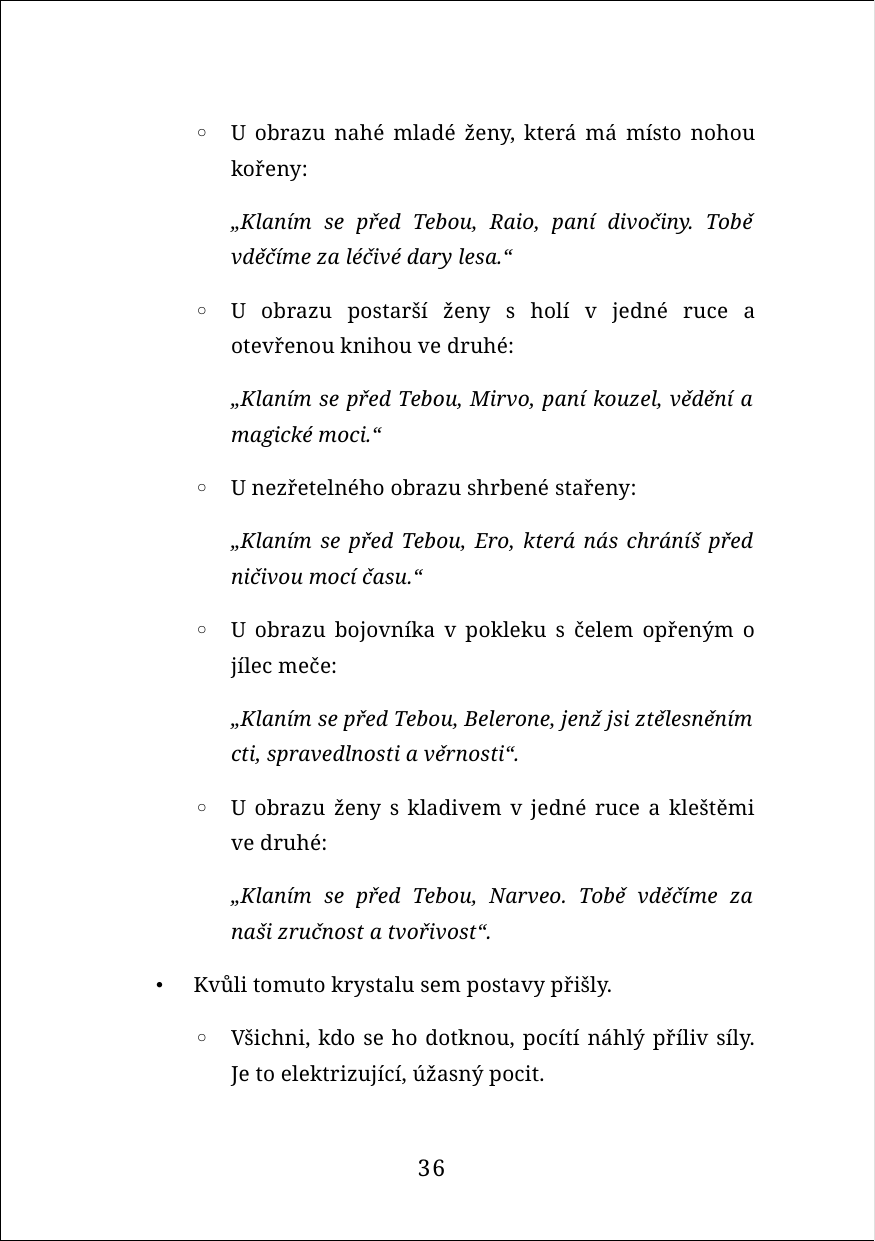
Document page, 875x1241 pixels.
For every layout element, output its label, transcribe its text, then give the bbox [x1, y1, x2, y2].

list „Klaním se před Tebou, Raio, paní divočiny. Tobě vděčíme za léčivé dary lesa.“ [193, 207, 756, 271]
list U nezřetelného obrazu shrbené stařeny: [193, 473, 756, 502]
list U obrazu postarší ženy s holí v jedné ruce a otevřenou knihou ve druhé: [193, 296, 756, 360]
list „Klaním se před Tebou, Mirvo, paní kouzel, vědění a magické moci.“ [193, 384, 756, 448]
list Všichni, kdo se ho dotknou, pocítí náhlý příliv síly. Je to elektrizující, úžasný pocit. [193, 1023, 756, 1087]
list „Klaním se před Tebou, Narveo. Tobě vděčíme za naši zručnost a tvořivost“. [193, 881, 756, 945]
list U obrazu nahé mladé ženy, která má místo nohou kořeny: [193, 118, 756, 182]
list „Klaním se před Tebou, Belerone, jenž jsi ztělesněním cti, spravedlnosti a věrnosti“. [193, 704, 756, 768]
list „Klaním se před Tebou, Ero, která nás chráníš před ničivou mocí času.“ [193, 526, 756, 590]
list U obrazu ženy s kladivem v jedné ruce a kleštěmi ve druhé: [193, 793, 756, 857]
list U obrazu bojovníka v pokleku s čelem opřeným o jílec meče: [193, 615, 756, 679]
list Kvůli tomuto krystalu sem postavy přišly. [156, 970, 756, 999]
